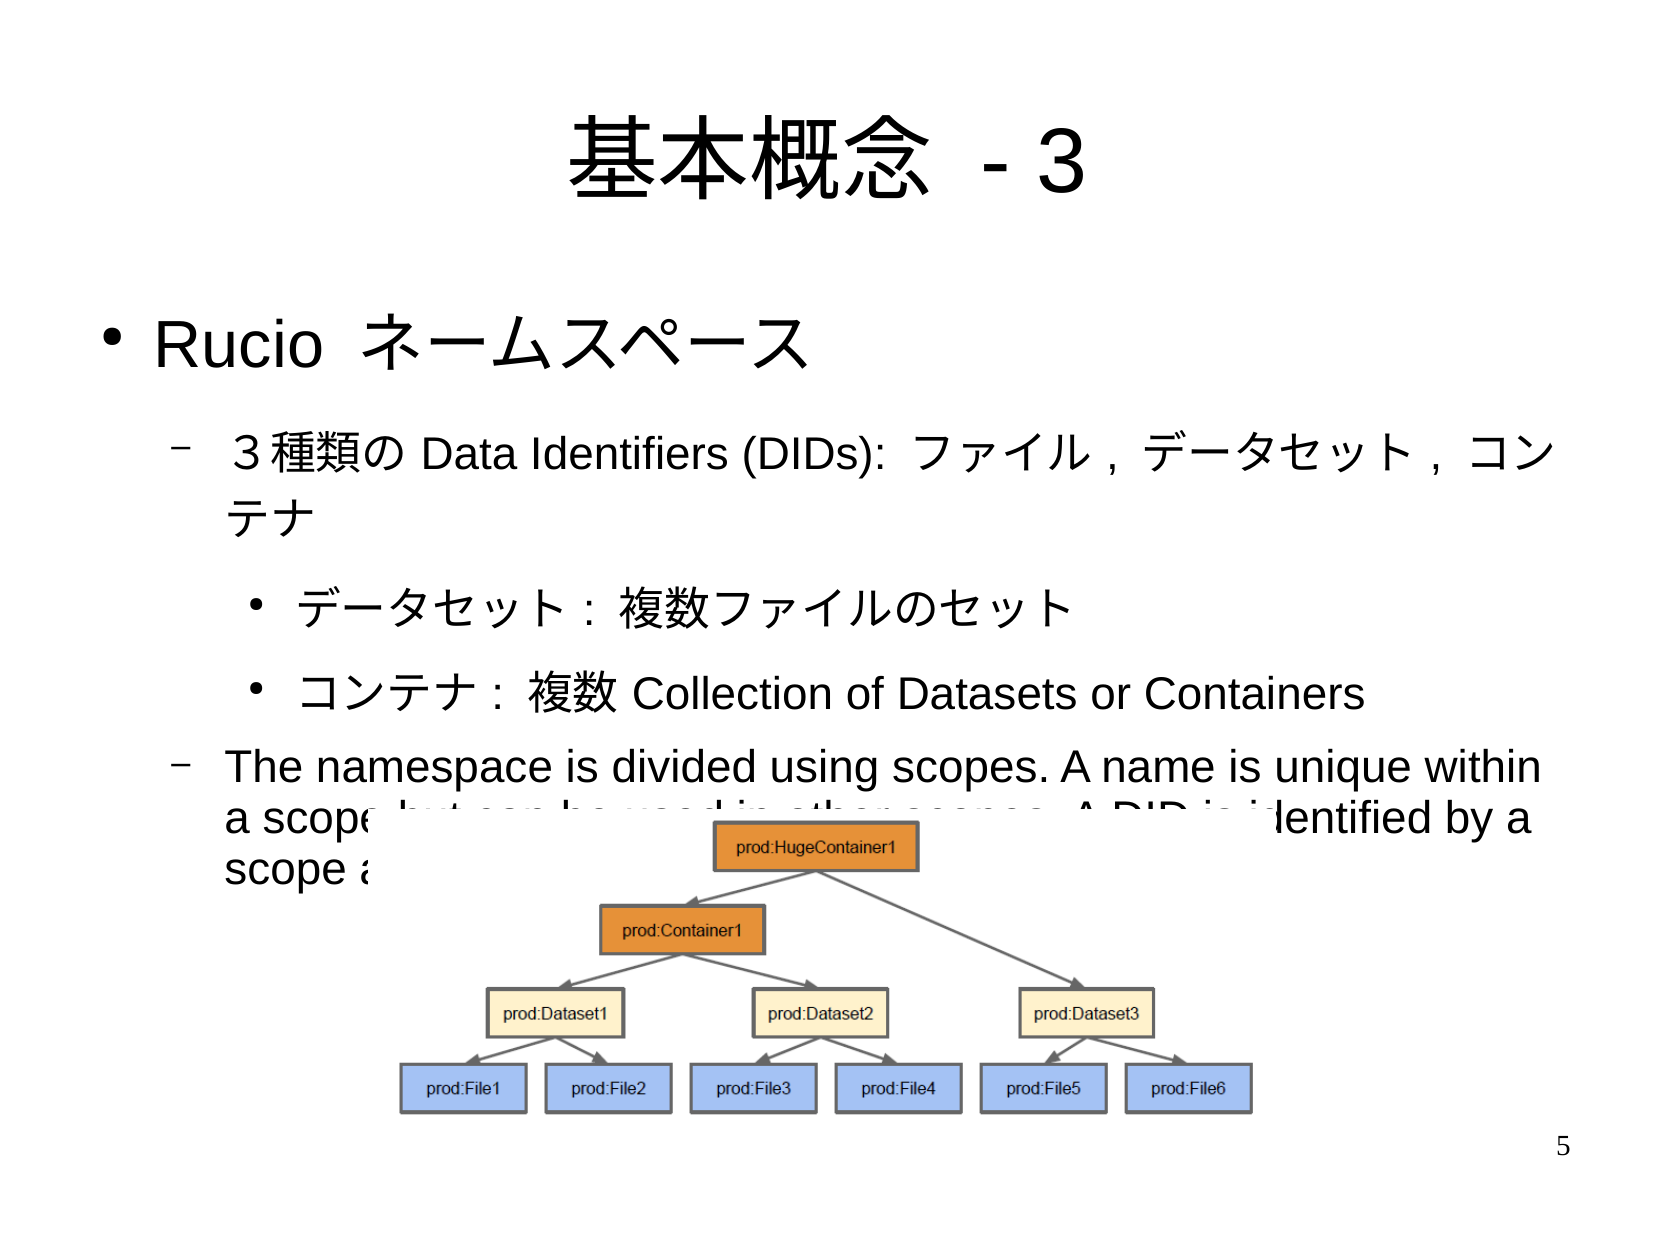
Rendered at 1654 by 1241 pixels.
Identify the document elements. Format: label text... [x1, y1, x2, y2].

picture [368, 809, 1276, 1127]
list Rucio ネームスペース ３種類のData Identifiers (DIDs): ファイル, データセット, コンテナ データセット: 複数ファイルのセット コンテナ: 複数Collection of Datasets or Containers The namespace is divided using scopes. A name is unique within a scope but can be used in other scopes. A DID is identified by a scope and a name [82, 290, 1561, 1201]
title 基本概念 - 3 [82, 49, 1571, 257]
